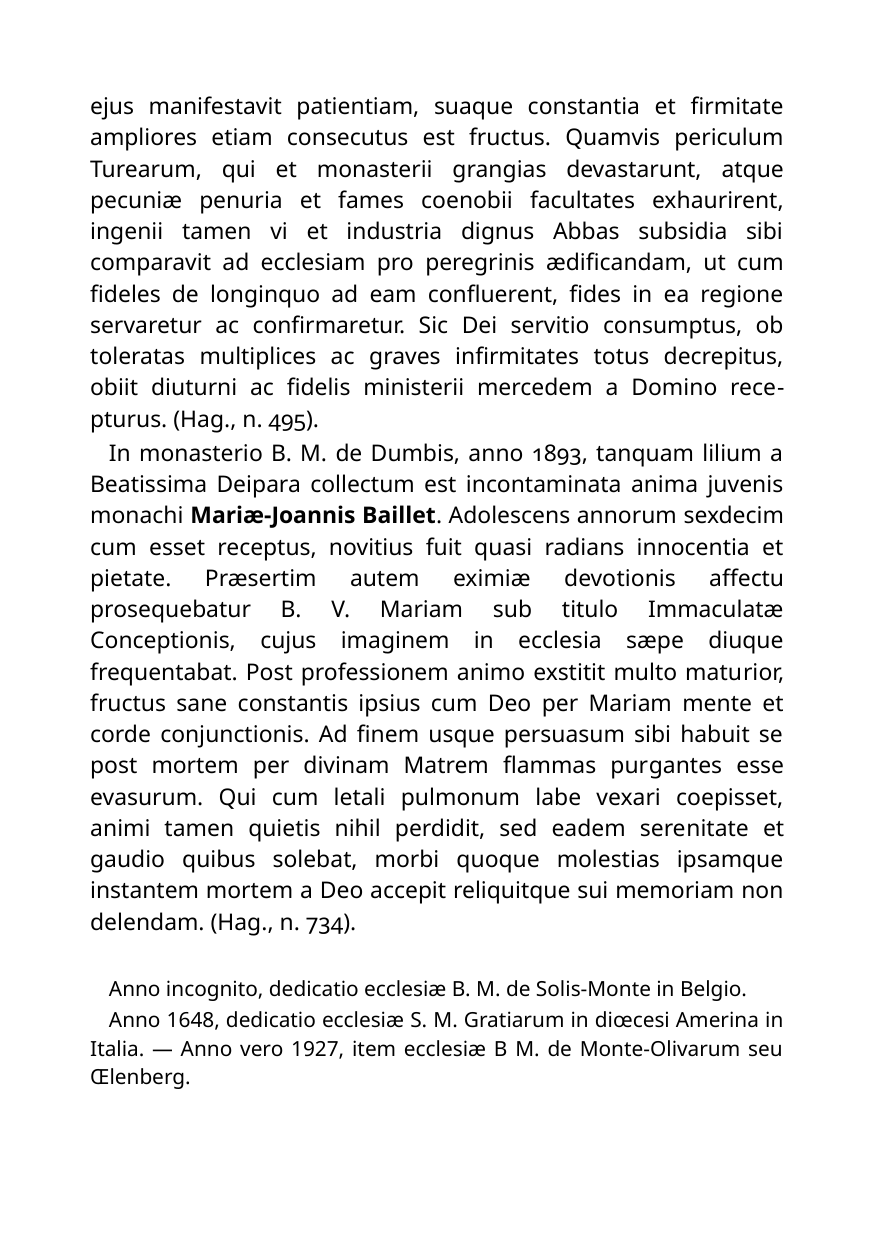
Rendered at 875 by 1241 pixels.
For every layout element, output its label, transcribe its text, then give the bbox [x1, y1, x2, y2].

text Anno incognito, dedicatio ecclesiæ B. M. de Solis-Monte in Belgio. [90, 974, 784, 1002]
text In monasterio B. M. de Dumbis, anno 1893, tanquam lilium a Beatissima Deipara collectum est incontaminata anima juvenis monachi Mariæ-Joannis Baillet. Adolescens annorum sexdecim cum esset receptus, novitius fuit quasi radians innocentia et pietate. Præsertim autem eximiæ devo­tionis affectu prosequebatur B. V. Mariam sub titulo Immaculatæ Conceptionis, cujus imaginem in ecclesia sæpe diuque frequentabat. Post professionem animo exstitit multo matu­rior, fructus sane constantis ipsius cum Deo per Mariam mente et corde conjunctionis. Ad finem usque persuasum sibi habuit se post mortem per divinam Matrem flammas pur­gantes esse evasurum. Qui cum letali pulmonum labe vexari coepisset, animi tamen quietis nihil perdidit, sed eadem sere­nitate et gaudio quibus solebat, morbi quoque molestias ipsamque instantem mortem a Deo accepit reliquitque sui memoriam non delendam. (Hag., n. 734). [90, 437, 784, 937]
text ejus manifestavit patientiam, suaque constantia et firmitate ampliores etiam consecutus est fructus. Quamvis periculum Turearum, qui et monasterii grangias devastarunt, atque pecuniæ penuria et fames coenobii facultates exhaurirent, ingenii tamen vi et industria dignus Abbas subsidia sibi comparavit ad ecclesiam pro peregrinis ædificandam, ut cum fideles de longinquo ad eam confluerent, fides in ea regione servaretur ac confirmaretur. Sic Dei servitio consumptus, ob toleratas multiplices ac graves infirmitates totus decrepitus, obiit diuturni ac fidelis ministerii mercedem a Domino rece­pturus. (Hag., n. 495). [90, 90, 784, 434]
text Anno 1648, dedicatio ecclesiæ S. M. Gratiarum in diœcesi Amerina in Italia. — Anno vero 1927, item ecclesiæ B M. de Monte-Olivarum seu Œlenberg. [90, 1006, 784, 1091]
